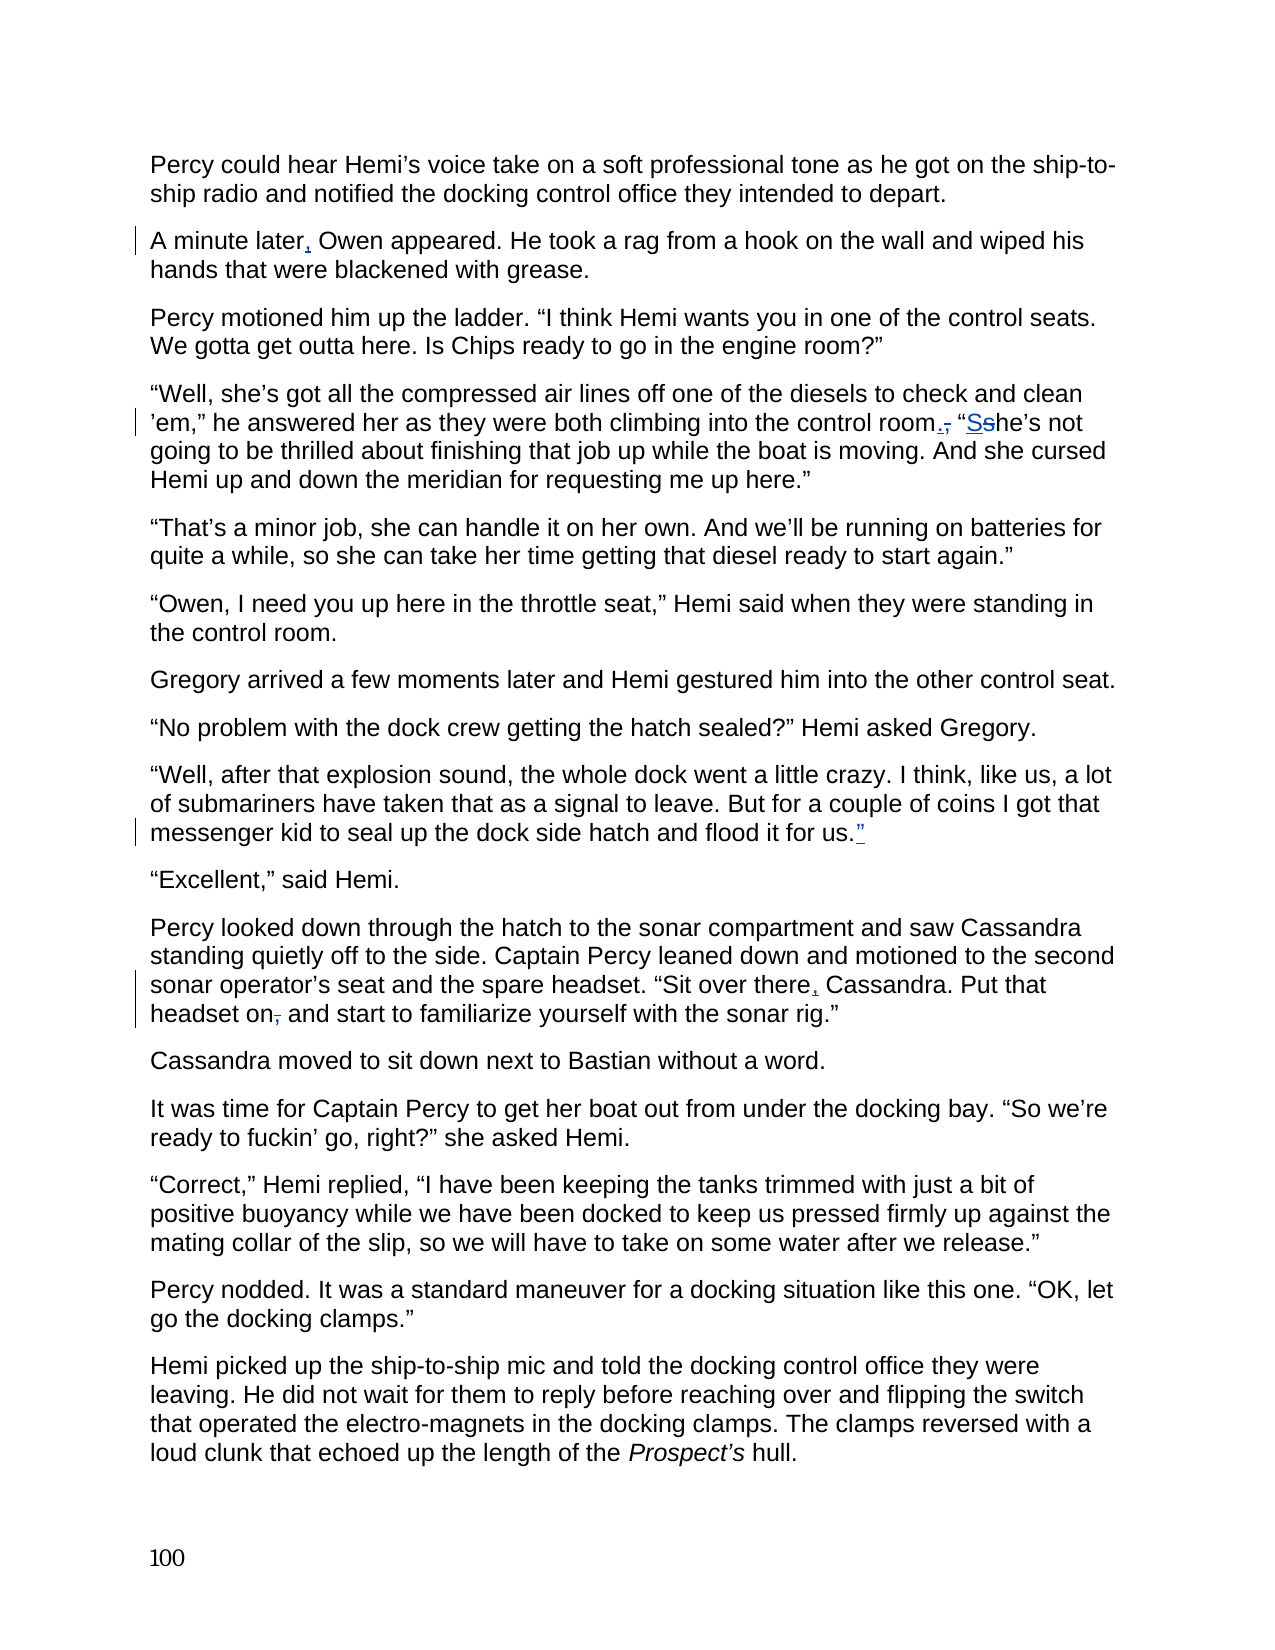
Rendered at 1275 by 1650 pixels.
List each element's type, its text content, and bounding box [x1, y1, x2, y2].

text “That’s a minor job, she can handle it on her own. And we’ll be running on batteries for quite a while, so she can take her time getting that diesel ready to start again.” [150, 512, 1125, 570]
text “Excellent,” said Hemi. [150, 865, 1125, 894]
text “Well, she’s got all the compressed air lines off one of the diesels to check and clean ’em,” he answered her as they were both climbing into the control room. “She’s not going to be thrilled about finishing that job up while the boat is moving. And she cursed Hemi up and down the meridian for requesting me up here.” [150, 379, 1125, 494]
text It was time for Captain Percy to get her boat out from under the docking bay. “So we’re ready to fuckin’ go, right?” she asked Hemi. [150, 1094, 1125, 1151]
text Percy motioned him up the ladder. “I think Hemi wants you in one of the control seats. We gotta get outta here. Is Chips ready to go in the engine room?” [150, 302, 1125, 360]
text “Owen, I need you up here in the throttle seat,” Hemi said when they were standing in the control room. [150, 589, 1125, 646]
text “Well, after that explosion sound, the whole dock went a little crazy. I think, like us, a lot of submariners have taken that as a signal to leave. But for a couple of coins I got that messenger kid to seal up the dock side hatch and flood it for us.” [150, 760, 1125, 846]
text A minute later, Owen appeared. He took a rag from a hook on the wall and wiped his hands that were blackened with grease. [150, 226, 1125, 284]
text Hemi picked up the ship-to-ship mic and told the docking control office they were leaving. He did not wait for them to reply before reaching over and flipping the switch that operated the electro-magnets in the docking clamps. The clamps reversed with a loud clunk that echoed up the length of the Prospect’s hull. [150, 1351, 1125, 1466]
text “No problem with the dock crew getting the hatch sealed?” Hemi asked Gregory. [150, 712, 1125, 741]
text Cassandra moved to sit down next to Bastian without a word. [150, 1046, 1125, 1075]
text “Correct,” Hemi replied, “I have been keeping the tanks trimmed with just a bit of positive buoyancy while we have been docked to keep us pressed firmly up against the mating collar of the slip, so we will have to take on some water after we release.” [150, 1170, 1125, 1256]
text Percy nodded. It was a standard maneuver for a docking situation like this one. “OK, let go the docking clamps.” [150, 1275, 1125, 1332]
text Percy looked down through the hatch to the sonar compartment and saw Cassandra standing quietly off to the side. Captain Percy leaned down and motioned to the second sonar operator’s seat and the spare headset. “Sit over there, Cassandra. Put that headset on and start to familiarize yourself with the sonar rig.” [150, 912, 1125, 1027]
text Percy could hear Hemi’s voice take on a soft professional tone as he got on the ship-to-ship radio and notified the docking control office they intended to depart. [150, 150, 1125, 207]
text Gregory arrived a few moments later and Hemi gestured him into the other control seat. [150, 665, 1125, 694]
